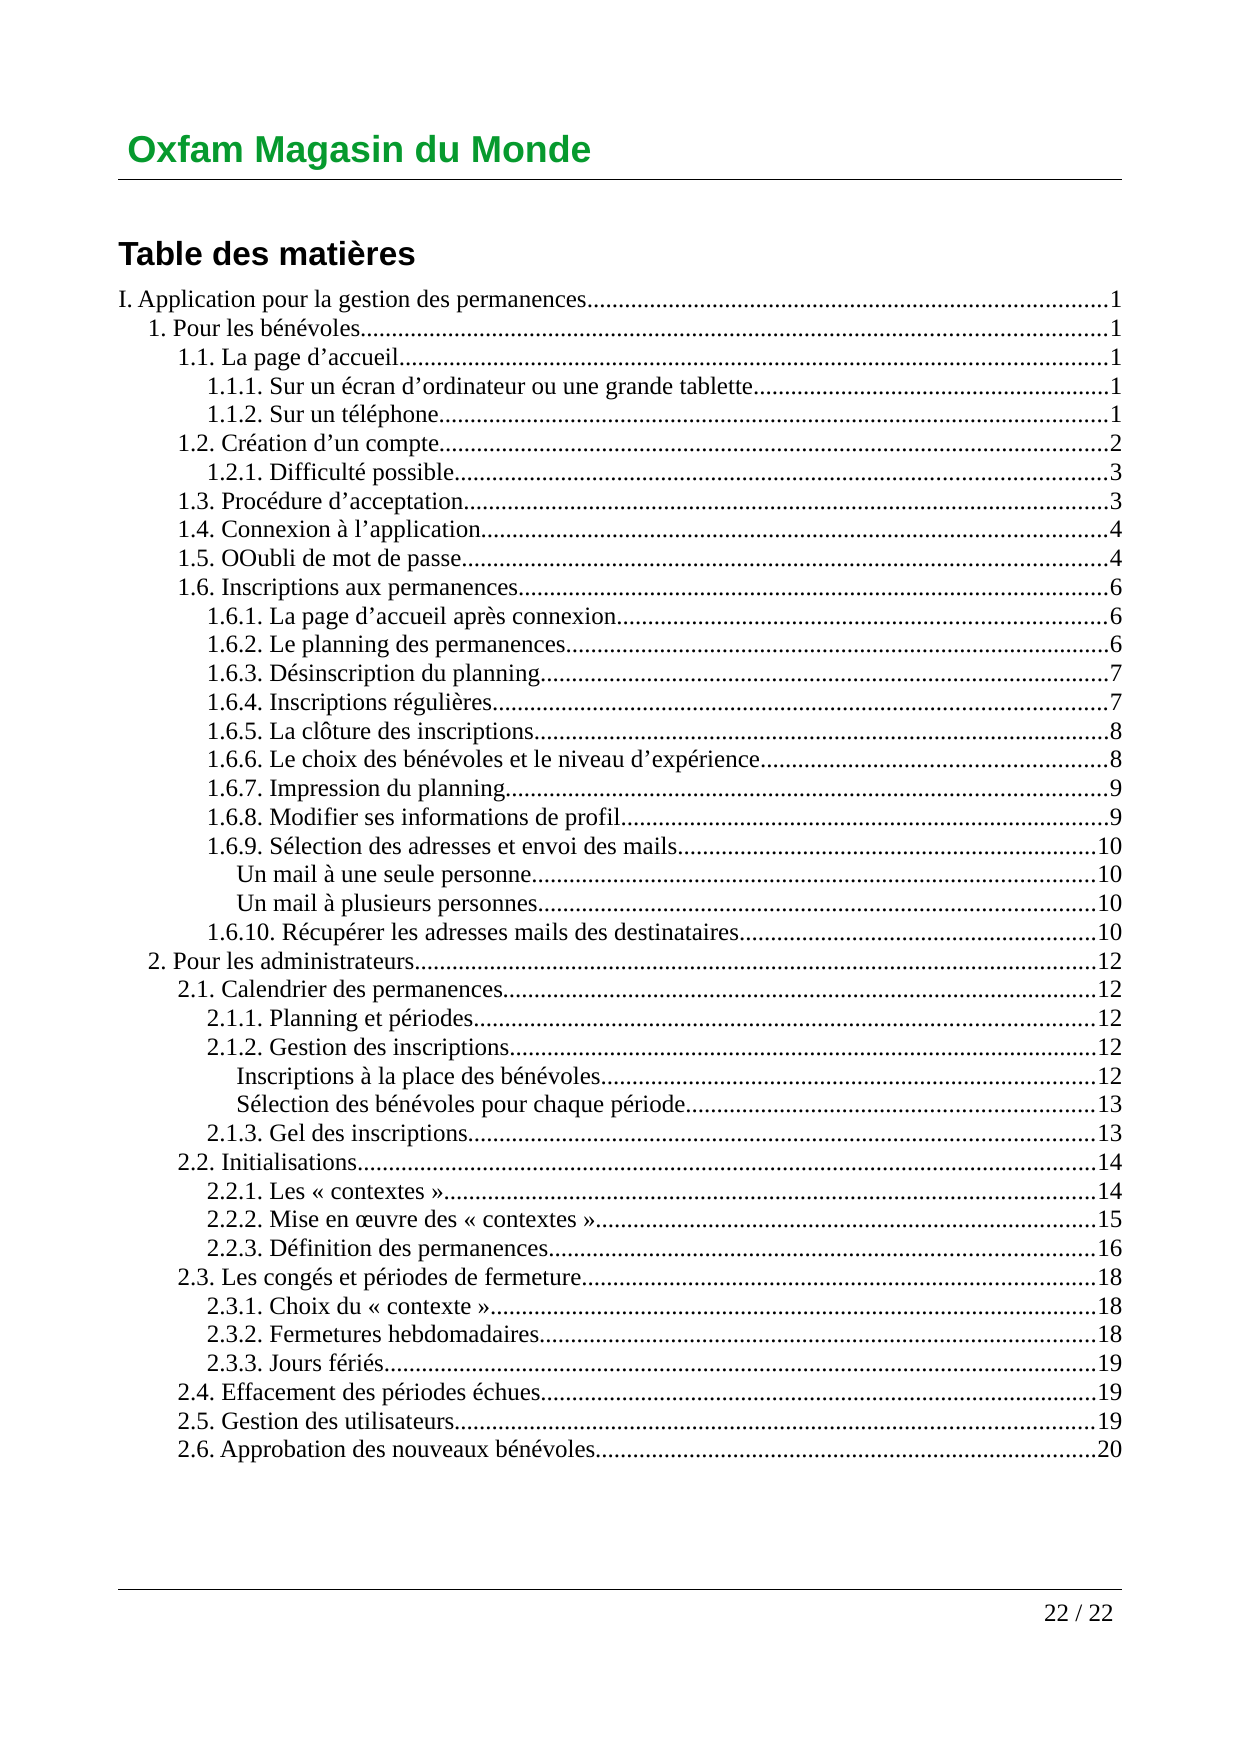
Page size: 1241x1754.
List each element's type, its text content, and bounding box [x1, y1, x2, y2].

text Sélection des bénévoles pour chaque période 13 [236, 1089, 1122, 1118]
text 2.3.1. Choix du « contexte » 18 [207, 1291, 1122, 1319]
text 1.6.1. La page d’accueil après connexion 6 [207, 601, 1122, 629]
text 2.3. Les congés et périodes de fermeture 18 [177, 1262, 1122, 1291]
text 1.1.2. Sur un téléphone 1 [207, 399, 1122, 428]
text 2.3.3. Jours fériés 19 [207, 1348, 1122, 1377]
text Un mail à une seule personne 10 [236, 859, 1122, 888]
text 2.5. Gestion des utilisateurs 19 [177, 1406, 1122, 1434]
text 1.2. Création d’un compte 2 [177, 428, 1122, 457]
text 2.2.1. Les « contextes » 14 [207, 1176, 1122, 1204]
text 1.6.8. Modifier ses informations de profil 9 [207, 802, 1122, 831]
text 1.1. La page d’accueil 1 [177, 342, 1122, 371]
text 1.6.10. Récupérer les adresses mails des destinataires 10 [207, 917, 1122, 946]
text I. Application pour la gestion des permanences 1 [118, 284, 1122, 313]
text 1.6.3. Désinscription du planning 7 [207, 658, 1122, 687]
text 2.1.3. Gel des inscriptions 13 [207, 1118, 1122, 1147]
text 2.6. Approbation des nouveaux bénévoles 20 [177, 1434, 1122, 1463]
text 1.2.1. Difficulté possible 3 [207, 457, 1122, 486]
text 1.6.6. Le choix des bénévoles et le niveau d’expérience 8 [207, 744, 1122, 773]
text 2.1.1. Planning et périodes 12 [207, 1003, 1122, 1032]
text 2.2.2. Mise en œuvre des « contextes » 15 [207, 1204, 1122, 1233]
text 2.1. Calendrier des permanences 12 [177, 974, 1122, 1003]
text 2.1.2. Gestion des inscriptions 12 [207, 1032, 1122, 1061]
text 1.6. Inscriptions aux permanences 6 [177, 572, 1122, 601]
text Un mail à plusieurs personnes 10 [236, 888, 1122, 917]
text 2.3.2. Fermetures hebdomadaires 18 [207, 1319, 1122, 1348]
text 2. Pour les administrateurs 12 [148, 946, 1122, 974]
subtitle Table des matières [118, 233, 1122, 272]
text 1.5. OOubli de mot de passe 4 [177, 543, 1122, 572]
text 2.2.3. Définition des permanences 16 [207, 1233, 1122, 1262]
text 1.6.9. Sélection des adresses et envoi des mails 10 [207, 831, 1122, 859]
text 1.1.1. Sur un écran d’ordinateur ou une grande tablette 1 [207, 371, 1122, 399]
text 1.6.4. Inscriptions régulières 7 [207, 687, 1122, 716]
text 1.6.2. Le planning des permanences 6 [207, 629, 1122, 658]
text 1.4. Connexion à l’application 4 [177, 514, 1122, 543]
text 1.6.7. Impression du planning 9 [207, 773, 1122, 802]
text Inscriptions à la place des bénévoles 12 [236, 1061, 1122, 1089]
text 1. Pour les bénévoles 1 [148, 313, 1122, 342]
text 2.2. Initialisations 14 [177, 1147, 1122, 1176]
text 1.3. Procédure d’acceptation 3 [177, 486, 1122, 514]
text 1.6.5. La clôture des inscriptions 8 [207, 716, 1122, 744]
text 2.4. Effacement des périodes échues 19 [177, 1377, 1122, 1406]
